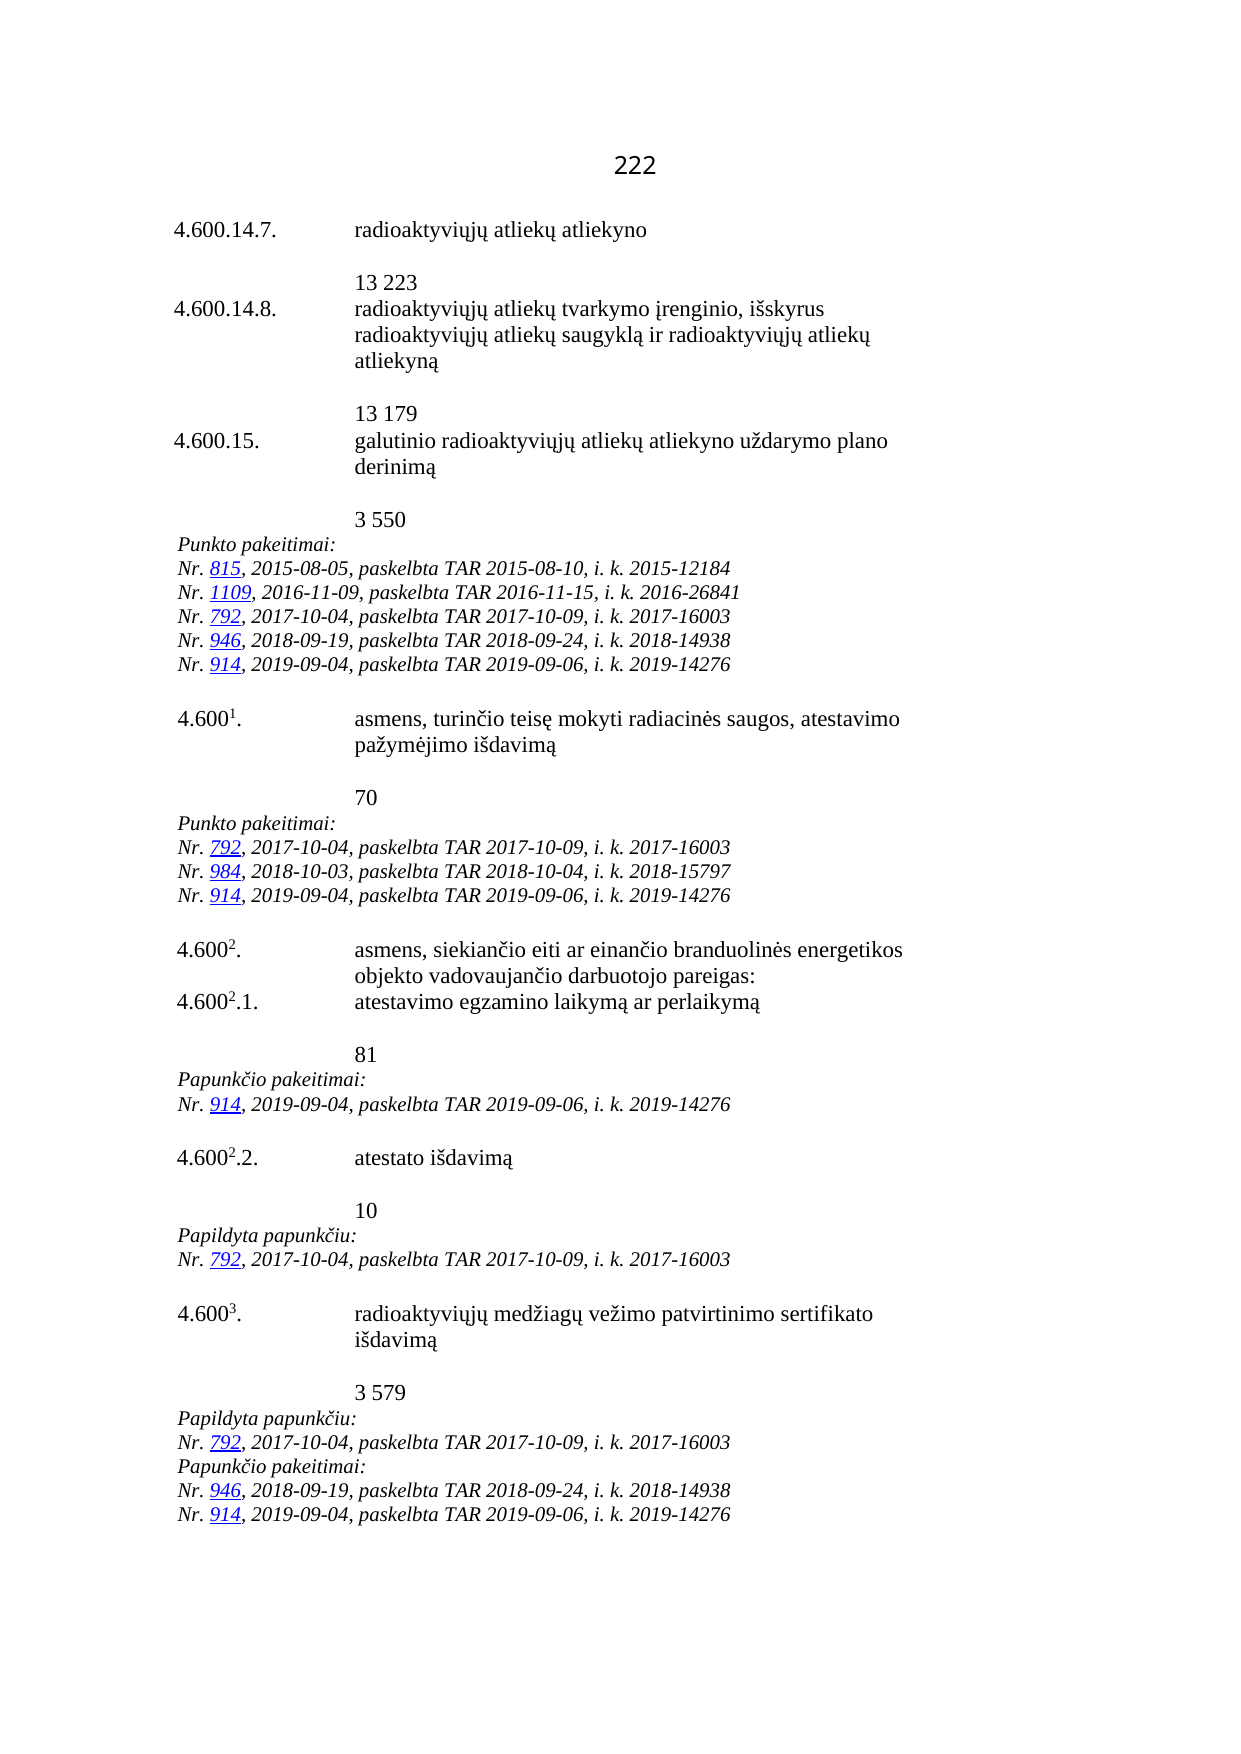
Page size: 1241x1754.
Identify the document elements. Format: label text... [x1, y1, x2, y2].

text Nr. 1109, 2016-11-09, paskelbta TAR 2016-11-15, i. k. 2016-26841 [177, 580, 1093, 604]
text 4.600.15. galutinio radioaktyviųjų atliekų atliekyno uždarymo plano derinimą 3 550 [174, 427, 945, 532]
text Papildyta papunkčiu: [177, 1406, 1093, 1430]
text Nr. 914, 2019-09-04, paskelbta TAR 2019-09-06, i. k. 2019-14276 [177, 883, 1093, 907]
text 4.6002.2. atestato išdavimą 10 [177, 1144, 945, 1223]
text objekto vadovaujančio darbuotojo pareigas: [354, 962, 945, 988]
text Nr. 792, 2017-10-04, paskelbta TAR 2017-10-09, i. k. 2017-16003 [177, 1430, 1093, 1454]
text 4.6002. asmens, siekiančio eiti ar einančio branduolinės energetikos [177, 936, 945, 962]
text 4.600.14.8. radioaktyviųjų atliekų tvarkymo įrenginio, išskyrus radioaktyviųjų atliekų saugyklą ir radioaktyviųjų atliekų atliekyną 13 179 [174, 295, 945, 427]
text Nr. 815, 2015-08-05, paskelbta TAR 2015-08-10, i. k. 2015-12184 [177, 556, 1093, 580]
text Nr. 946, 2018-09-19, paskelbta TAR 2018-09-24, i. k. 2018-14938 [177, 1478, 1093, 1502]
text Nr. 792, 2017-10-04, paskelbta TAR 2017-10-09, i. k. 2017-16003 [177, 604, 1093, 628]
text Papildyta papunkčiu: [177, 1223, 1093, 1247]
text Papunkčio pakeitimai: [177, 1067, 1093, 1091]
text Nr. 946, 2018-09-19, paskelbta TAR 2018-09-24, i. k. 2018-14938 [177, 628, 1093, 652]
text Punkto pakeitimai: [177, 532, 1093, 556]
text Nr. 914, 2019-09-04, paskelbta TAR 2019-09-06, i. k. 2019-14276 [177, 652, 1093, 676]
text Nr. 914, 2019-09-04, paskelbta TAR 2019-09-06, i. k. 2019-14276 [177, 1091, 1093, 1116]
text 4.600.14.7. radioaktyviųjų atliekų atliekyno 13 223 [174, 216, 945, 295]
text 4.6001. asmens, turinčio teisę mokyti radiacinės saugos, atestavimo pažymėjimo išdavimą 70 [177, 705, 945, 811]
text Nr. 792, 2017-10-04, paskelbta TAR 2017-10-09, i. k. 2017-16003 [177, 1247, 1093, 1271]
text Nr. 914, 2019-09-04, paskelbta TAR 2019-09-06, i. k. 2019-14276 [177, 1502, 1093, 1526]
text 4.6002.1. atestavimo egzamino laikymą ar perlaikymą 81 [177, 988, 945, 1067]
text Nr. 792, 2017-10-04, paskelbta TAR 2017-10-09, i. k. 2017-16003 [177, 835, 1093, 859]
text Nr. 984, 2018-10-03, paskelbta TAR 2018-10-04, i. k. 2018-15797 [177, 859, 1093, 883]
text 4.6003. radioaktyviųjų medžiagų vežimo patvirtinimo sertifikato išdavimą 3 579 [177, 1300, 945, 1406]
text Papunkčio pakeitimai: [177, 1454, 1093, 1478]
text Punkto pakeitimai: [177, 811, 1093, 835]
